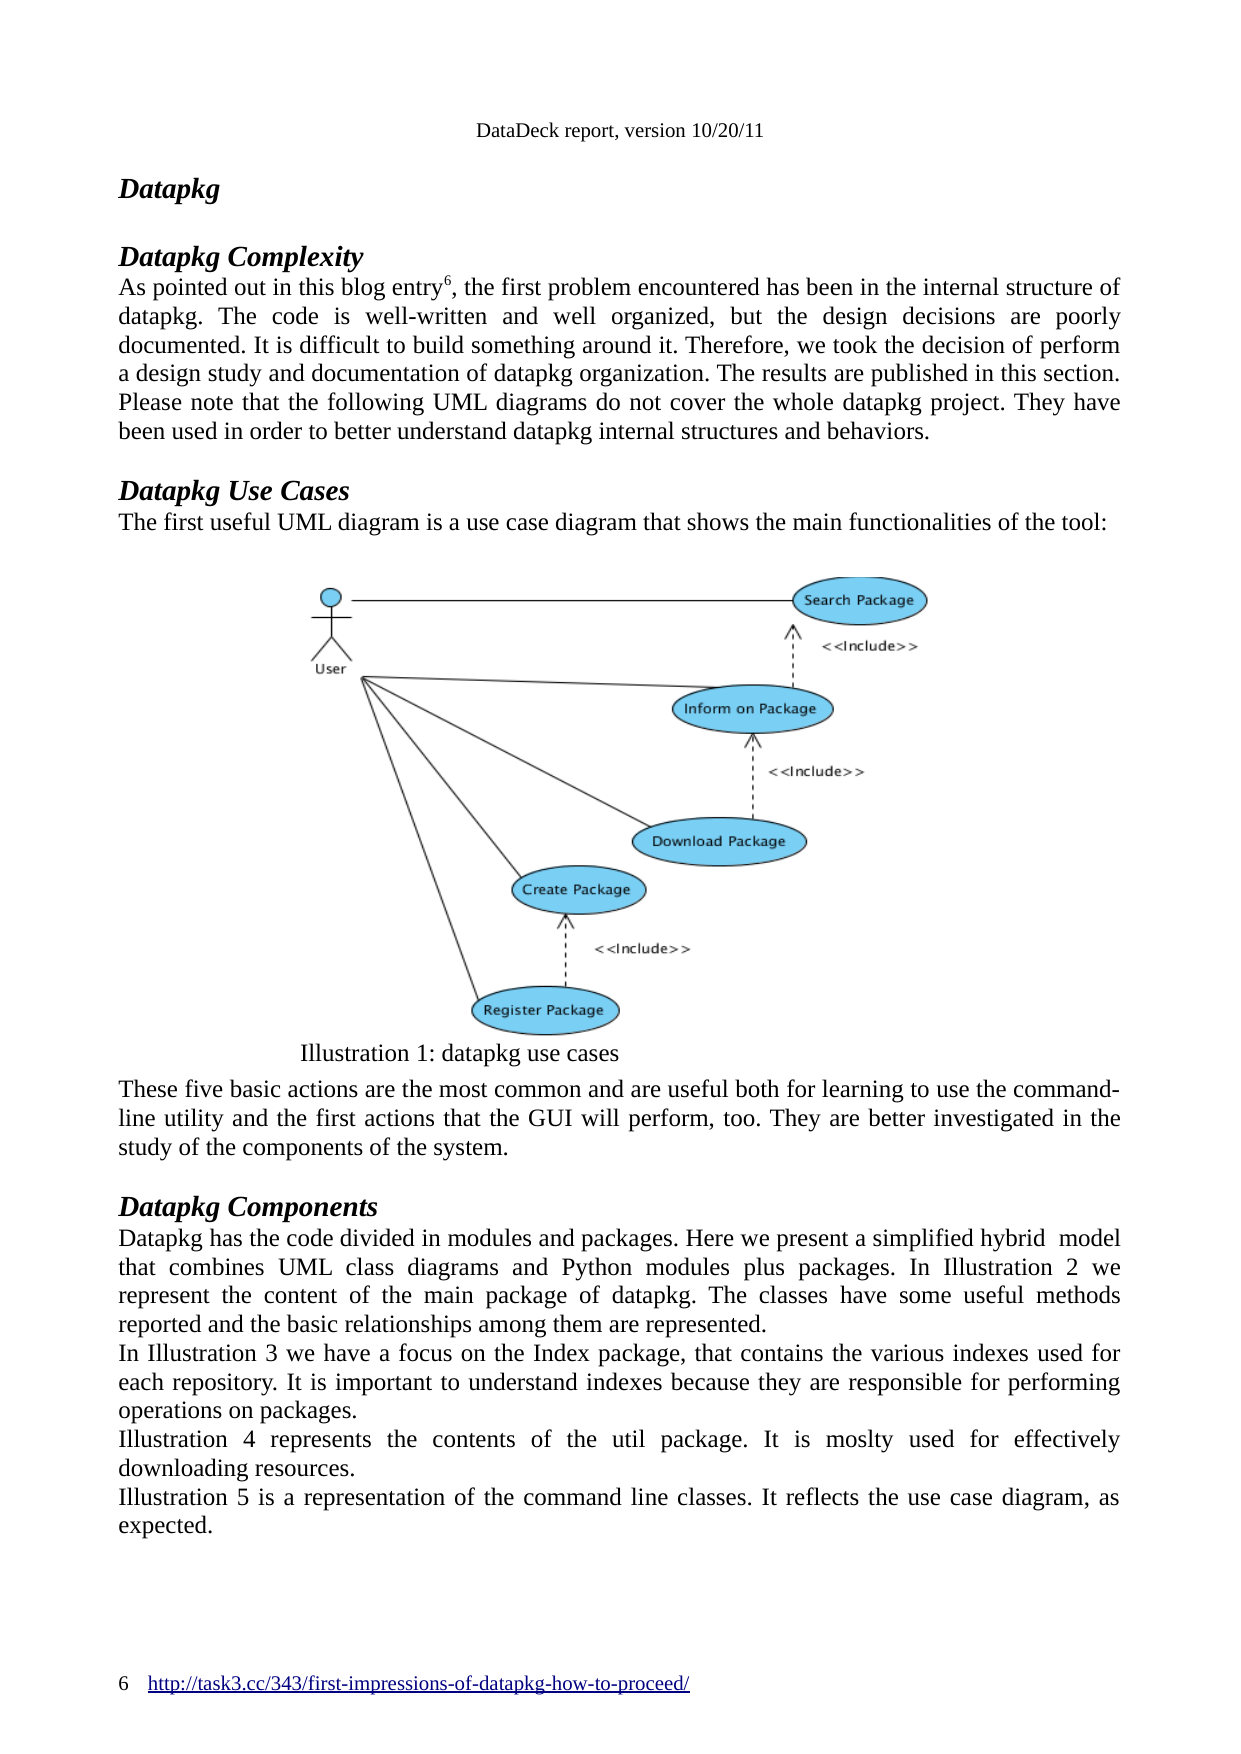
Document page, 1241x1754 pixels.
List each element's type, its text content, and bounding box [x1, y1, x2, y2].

picture [299, 577, 941, 1039]
subtitle Datapkg Complexity [118, 239, 1122, 272]
subtitle Datapkg [118, 172, 1122, 205]
text Illustration 4 represents the contents of the util package. It is moslty used for effectively downloading resources. [118, 1424, 1122, 1482]
text Illustration 1: datapkg use cases [300, 1038, 780, 1067]
text http://task3.cc/343/first-impressions-of-datapkg-how-to-proceed/ [118, 1671, 1122, 1695]
text In Illustration 3 we have a focus on the Index package, that contains the various indexes used for each repository. It is important to understand indexes because they are responsible for performing operations on packages. [118, 1338, 1122, 1424]
text These five basic actions are the most common and are useful both for learning to use the command-line utility and the first actions that the GUI will perform, too. They are better investigated in the study of the components of the system. [118, 564, 1122, 1161]
text Illustration 5 is a representation of the command line classes. It reflects the use case diagram, as expected. [118, 1482, 1122, 1539]
subtitle Datapkg Components [118, 1189, 1122, 1223]
subtitle Datapkg Use Cases [118, 473, 1122, 507]
text The first useful UML diagram is a use case diagram that shows the main functionalities of the tool: [118, 507, 1122, 536]
text Datapkg has the code divided in modules and packages. Here we present a simplified hybrid model that combines UML class diagrams and Python modules plus packages. In Illustration 2 we represent the content of the main package of datapkg. The classes have some useful methods reported and the basic relationships among them are represented. [118, 1223, 1122, 1338]
text As pointed out in this blog entry, the first problem encountered has been in the internal structure of datapkg. The code is well-written and well organized, but the design decisions are poorly documented. It is difficult to build something around it. Therefore, we took the decision of perform a design study and documentation of datapkg organization. The results are published in this section. Please note that the following UML diagrams do not cover the whole datapkg project. They have been used in order to better understand datapkg internal structures and behaviors. [118, 272, 1122, 445]
